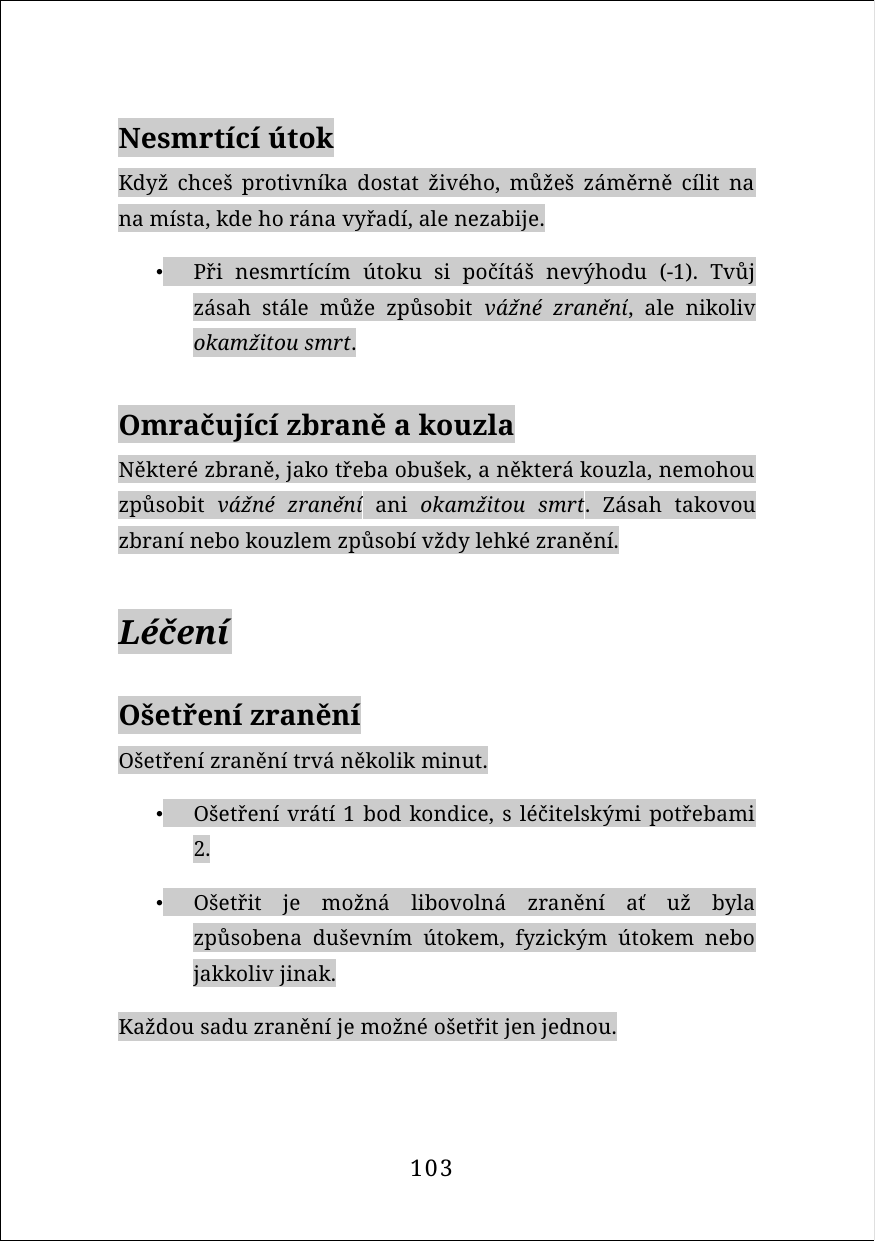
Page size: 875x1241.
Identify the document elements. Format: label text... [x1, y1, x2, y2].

subtitle Ošetření zranění [118, 696, 756, 734]
subtitle Omračující zbraně a kouzla [118, 405, 756, 443]
list Při nesmrtícím útoku si počítáš nevýhodu (-1). Tvůj zásah stále může způsobit vážné zranění, ale nikoliv okamžitou smrt. [156, 257, 756, 357]
subtitle Nesmrtící útok [118, 118, 756, 157]
subtitle Léčení [118, 609, 756, 654]
text Každou sadu zranění je možné ošetřit jen jednou. [118, 1012, 756, 1041]
list Ošetření vrátí 1 bod kondice, s léčitelskými potřebami 2. [156, 799, 756, 863]
text Ošetření zranění trvá několik minut. [118, 746, 756, 774]
list Ošetřit je možná libovolná zranění ať už byla způsobena duševním útokem, fyzickým útokem nebo jakkoliv jinak. [156, 888, 756, 987]
text Když chceš protivníka dostat živého, můžeš záměrně cílit na na místa, kde ho rána vyřadí, ale nezabije. [118, 168, 756, 232]
text Některé zbraně, jako třeba obušek, a některá kouzla, nemohou způsobit vážné zranění ani okamžitou smrt. Zásah takovou zbraní nebo kouzlem způsobí vždy lehké zranění. [118, 455, 756, 554]
